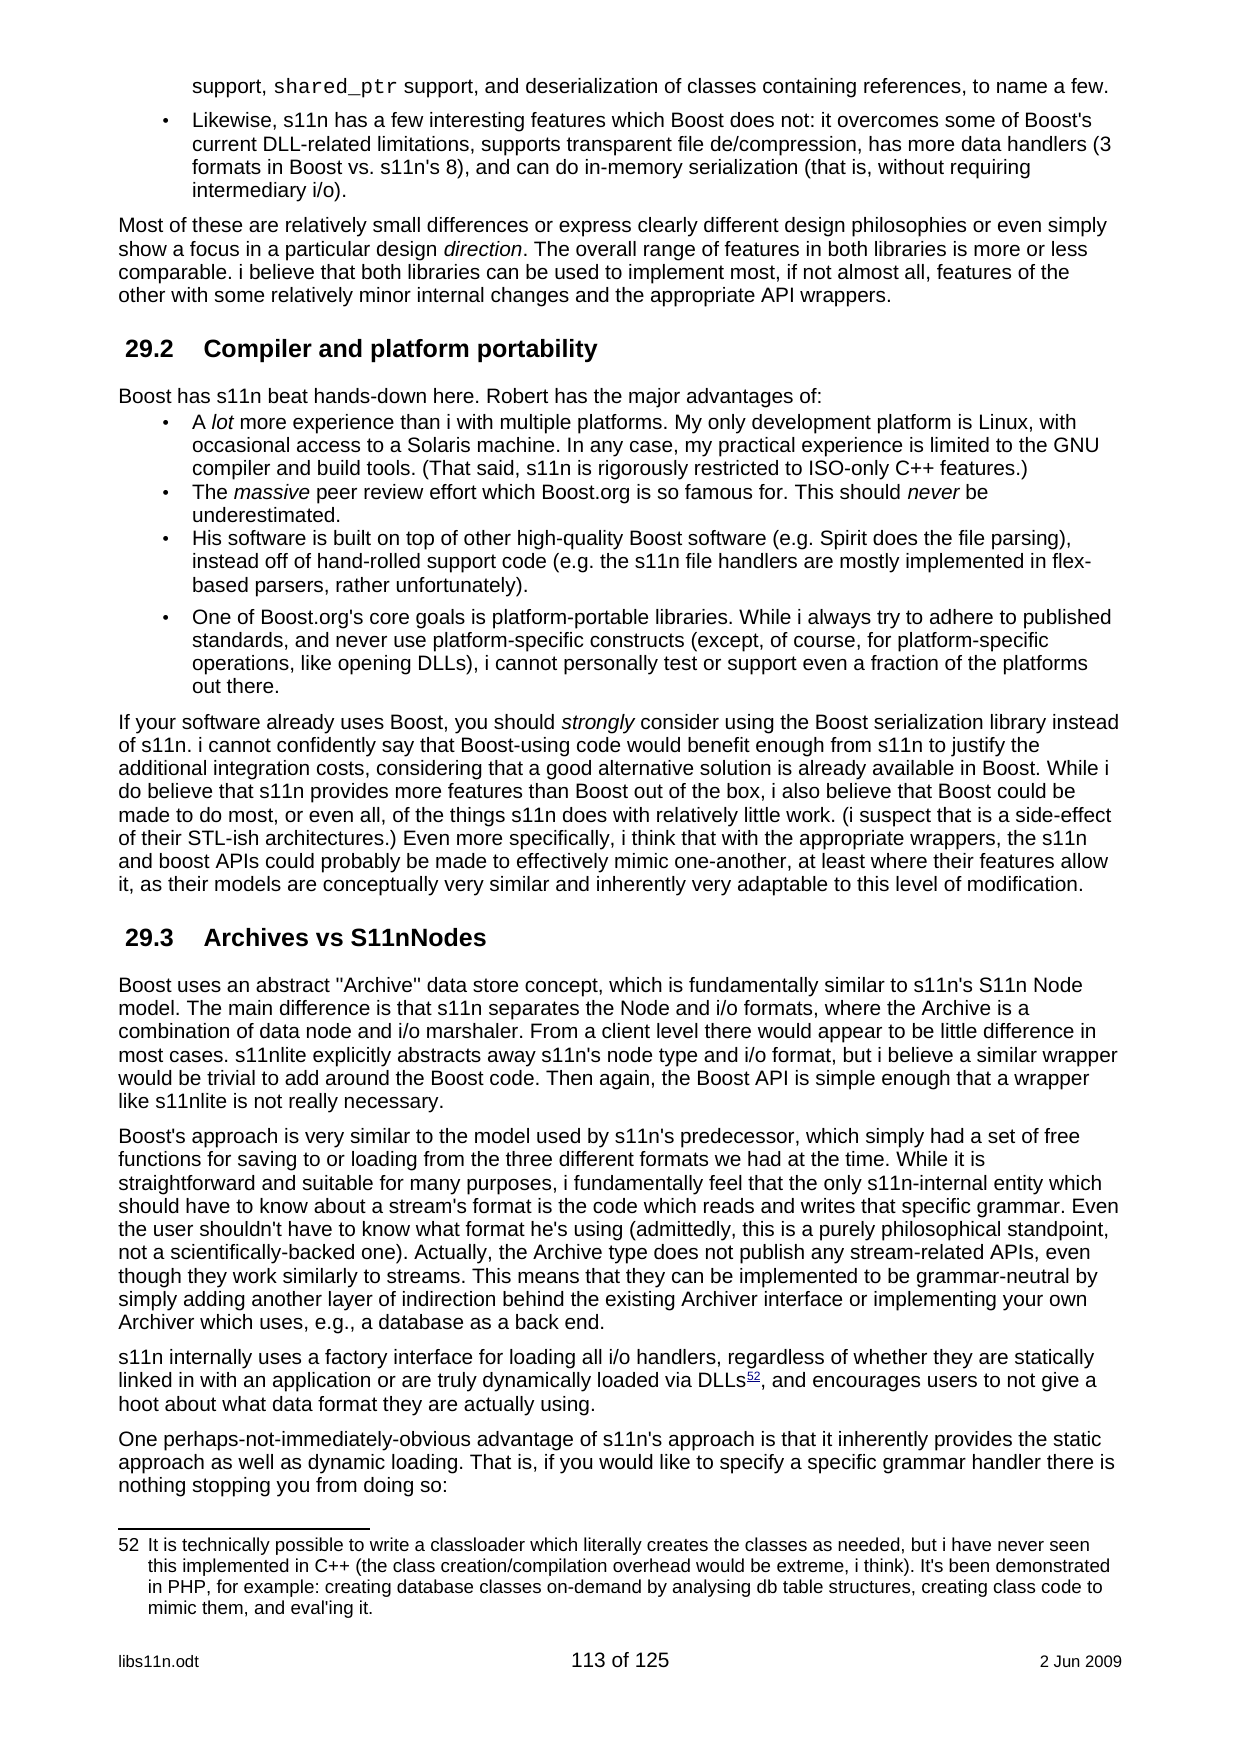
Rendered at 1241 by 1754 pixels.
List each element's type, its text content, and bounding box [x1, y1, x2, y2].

list A lot more experience than i with multiple platforms. My only development platform is Linux, with occasional access to a Solaris machine. In any case, my practical experience is limited to the GNU compiler and build tools. (That said, s11n is rigorously restricted to ISO-only C++ features.) [162, 411, 1122, 480]
list His software is built on top of other high-quality Boost software (e.g. Spirit does the file parsing), instead off of hand-rolled support code (e.g. the s11n file handlers are mostly implemented in flex-based parsers, rather unfortunately). [162, 527, 1122, 596]
text Boost has s11n beat hands-down here. Robert has the major advantages of: [118, 384, 1122, 407]
list The massive peer review effort which Boost.org is so famous for. This should never be underestimated. [162, 480, 1122, 527]
list One of Boost.org's core goals is platform-portable libraries. While i always try to adhere to published standards, and never use platform-specific constructs (except, of course, for platform-specific operations, like opening DLLs), i cannot personally test or support even a fraction of the platforms out there. [162, 605, 1122, 698]
text Most of these are relatively small differences or express clearly different design philosophies or even simply show a focus in a particular design direction. The overall range of features in both libraries is more or less comparable. i believe that both libraries can be used to implement most, if not almost all, features of the other with some relatively minor internal changes and the appropriate API wrappers. [118, 214, 1122, 307]
text Boost's approach is very similar to the model used by s11n's predecessor, which simply had a set of free functions for saving to or loading from the three different formats we had at the time. While it is straightforward and suitable for many purposes, i fundamentally feel that the only s11n-internal entity which should have to know about a stream's format is the code which reads and writes that specific grammar. Even the user shouldn't have to know what format he's using (admittedly, this is a purely philosophical standpoint, not a scientifically-backed one). Actually, the Archive type does not publish any stream-related APIs, even though they work similarly to streams. This means that they can be implemented to be grammar-neutral by simply adding another layer of indirection behind the existing Archiver interface or implementing your own Archiver which uses, e.g., a database as a back end. [118, 1125, 1122, 1334]
text Boost uses an abstract ''Archive'' data store concept, which is fundamentally similar to s11n's S11n Node model. The main difference is that s11n separates the Node and i/o formats, where the Archive is a combination of data node and i/o marshaler. From a client level there would appear to be little difference in most cases. s11nlite explicitly abstracts away s11n's node type and i/o format, but i believe a similar wrapper would be trivial to add around the Boost code. Then again, the Boost API is simple enough that a wrapper like s11nlite is not really necessary. [118, 973, 1122, 1113]
subtitle Archives vs S11nNodes [118, 924, 1122, 952]
text One perhaps-not-immediately-obvious advantage of s11n's approach is that it inherently provides the static approach as well as dynamic loading. That is, if you would like to specify a specific grammar handler there is nothing stopping you from doing so: [118, 1427, 1122, 1497]
list support, shared_ptr support, and deserialization of classes containing references, to name a few. [162, 75, 1122, 100]
text s11n internally uses a factory interface for loading all i/o handlers, regardless of whether they are statically linked in with an application or are truly dynamically loaded via DLLs, and encourages users to not give a hoot about what data format they are actually using. [118, 1346, 1122, 1416]
list Likewise, s11n has a few interesting features which Boost does not: it overcomes some of Boost's current DLL-related limitations, supports transparent file de/compression, has more data handlers (3 formats in Boost vs. s11n's 8), and can do in-memory serialization (that is, without requiring intermediary i/o). [162, 109, 1122, 202]
text If your software already uses Boost, you should strongly consider using the Boost serialization library instead of s11n. i cannot confidently say that Boost-using code would benefit enough from s11n to justify the additional integration costs, considering that a good alternative solution is already available in Boost. While i do believe that s11n provides more features than Boost out of the box, i also believe that Boost could be made to do most, or even all, of the things s11n does with relatively little work. (i suspect that is a side-effect of their STL-ish architectures.) Even more specifically, i think that with the appropriate wrappers, the s11n and boost APIs could probably be made to effectively mimic one-another, at least where their features allow it, as their models are conceptually very similar and inherently very adaptable to this level of modification. [118, 710, 1122, 896]
subtitle Compiler and platform portability [118, 335, 1122, 363]
text It is technically possible to write a classloader which literally creates the classes as needed, but i have never seen this implemented in C++ (the class creation/compilation overhead would be extreme, i think). It's been demonstrated in PHP, for example: creating database classes on-demand by analysing db table structures, creating class code to mimic them, and eval'ing it. [118, 1535, 1122, 1618]
